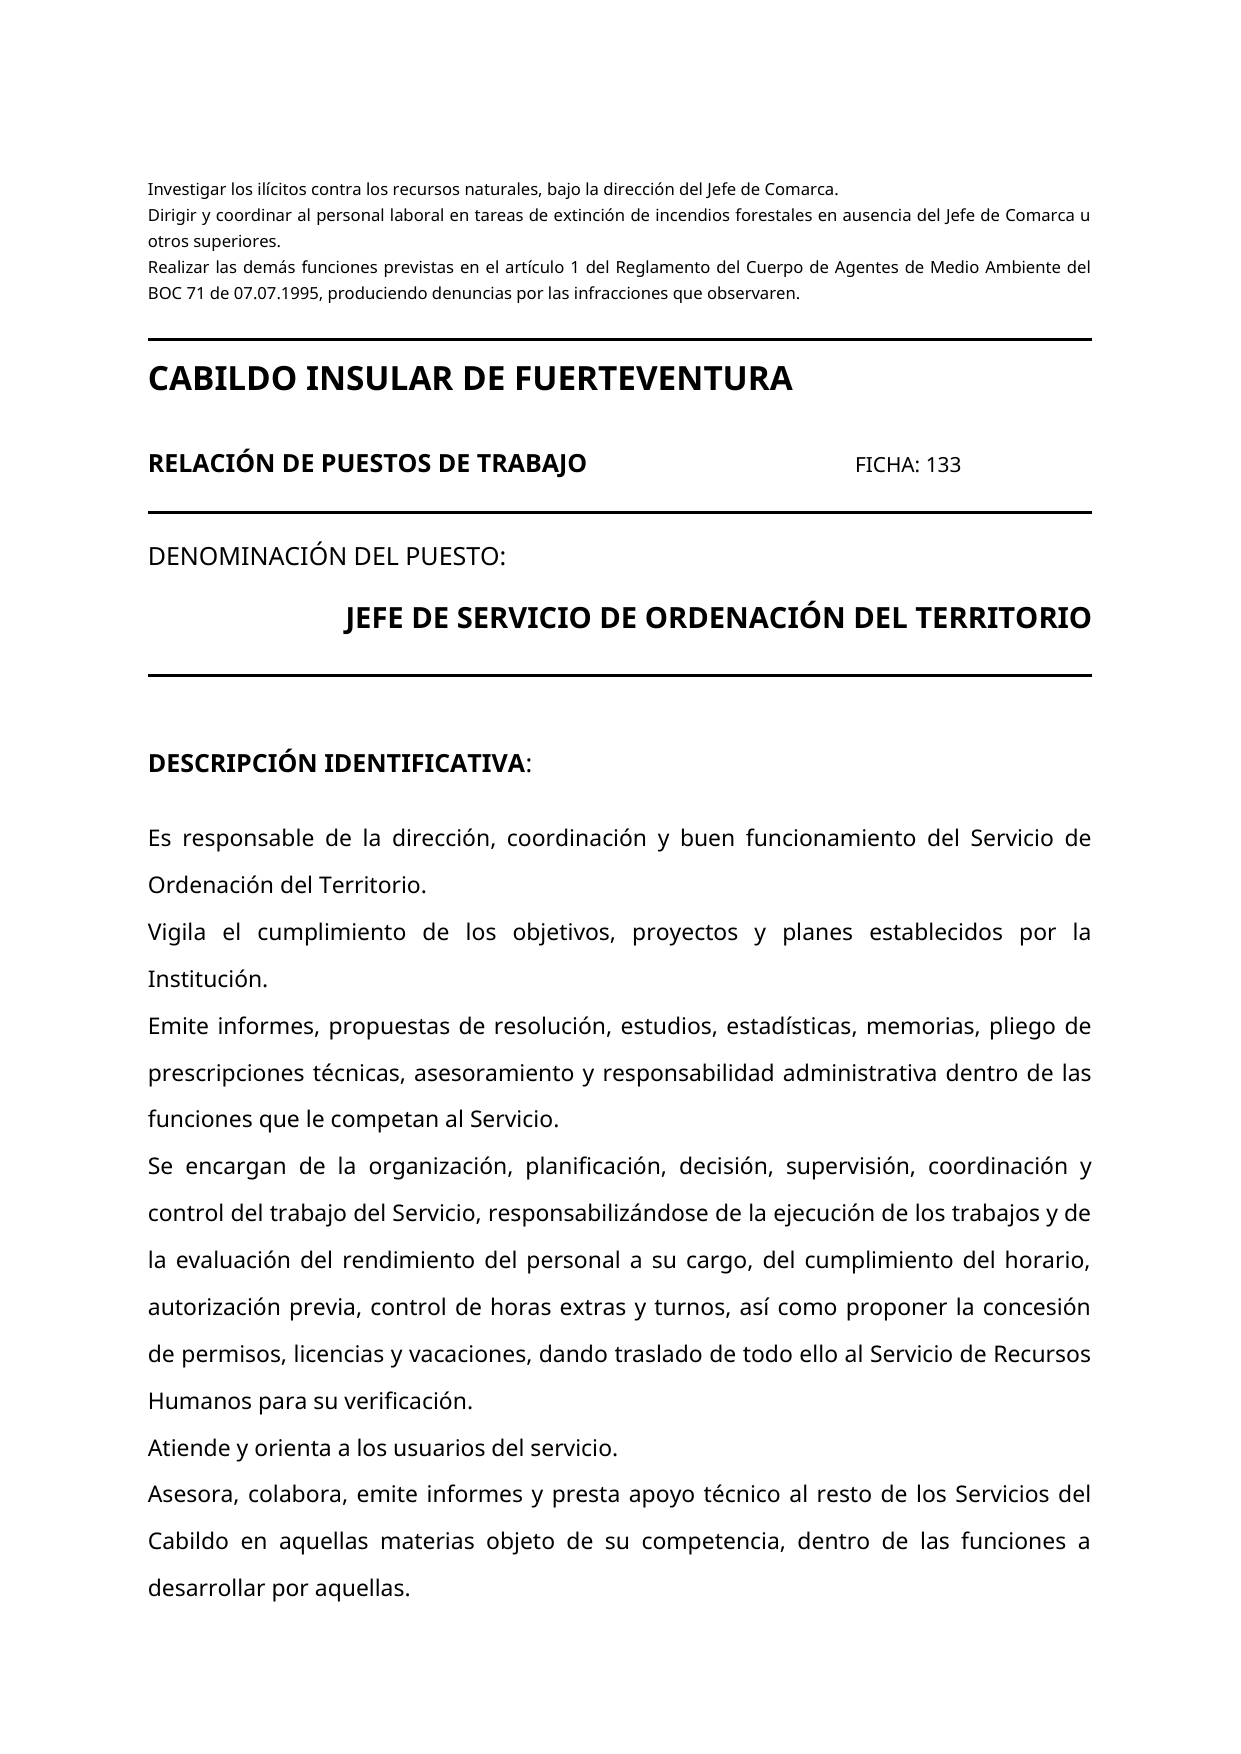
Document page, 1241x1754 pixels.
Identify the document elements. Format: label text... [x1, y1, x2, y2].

text DESCRIPCIÓN IDENTIFICATIVA: [148, 746, 1092, 779]
text Emite informes, propuestas de resolución, estudios, estadísticas, memorias, pliego de prescripciones técnicas, asesoramiento y responsabilidad administrativa dentro de las funciones que le competan al Servicio. [148, 1010, 1092, 1135]
text DENOMINACIÓN DEL PUESTO: [148, 539, 1092, 573]
text Vigila el cumplimiento de los objetivos, proyectos y planes establecidos por la Institución. [148, 916, 1092, 994]
text Investigar los ilícitos contra los recursos naturales, bajo la dirección del Jefe de Comarca. [148, 177, 1092, 200]
text Asesora, colabora, emite informes y presta apoyo técnico al resto de los Servicios del Cabildo en aquellas materias objeto de su competencia, dentro de las funciones a desarrollar por aquellas. [148, 1478, 1092, 1603]
text JEFE DE SERVICIO DE ORDENACIÓN DEL TERRITORIO [177, 598, 1092, 637]
text Atiende y orienta a los usuarios del servicio. [148, 1432, 1092, 1463]
text RELACIÓN DE PUESTOS DE TRABAJO FICHA: 133 [148, 446, 1092, 480]
text Se encargan de la organización, planificación, decisión, supervisión, coordinación y control del trabajo del Servicio, responsabilizándose de la ejecución de los trabajos y de la evaluación del rendimiento del personal a su cargo, del cumplimiento del horario, autorización previa, control de horas extras y turnos, así como proponer la concesión de permisos, licencias y vacaciones, dando traslado de todo ello al Servicio de Recursos Humanos para su verificación. [148, 1150, 1092, 1416]
text CABILDO INSULAR DE FUERTEVENTURA [148, 355, 1092, 401]
text Dirigir y coordinar al personal laboral en tareas de extinción de incendios forestales en ausencia del Jefe de Comarca u otros superiores. [148, 203, 1092, 252]
text Es responsable de la dirección, coordinación y buen funcionamiento del Servicio de Ordenación del Territorio. [148, 822, 1092, 900]
text Realizar las demás funciones previstas en el artículo 1 del Reglamento del Cuerpo de Agentes de Medio Ambiente del BOC 71 de 07.07.1995, produciendo denuncias por las infracciones que observaren. [148, 255, 1092, 304]
